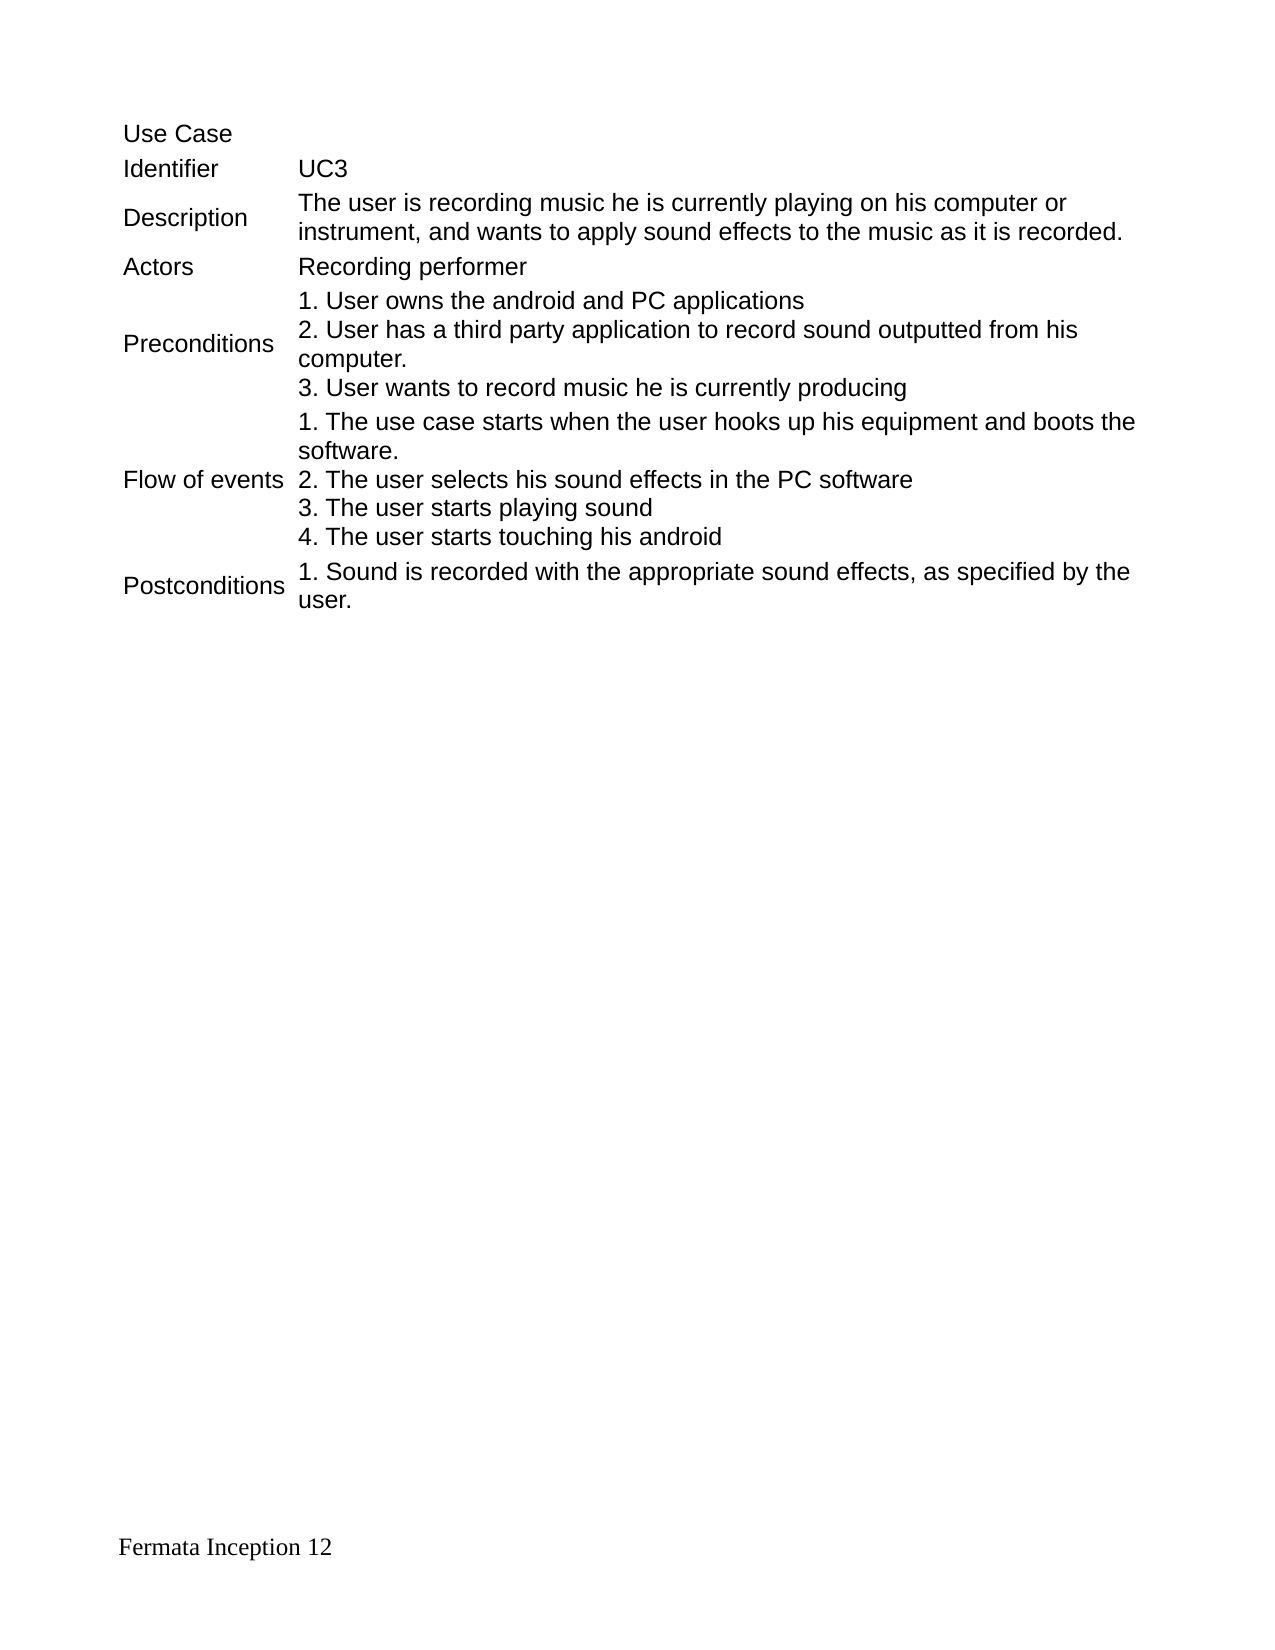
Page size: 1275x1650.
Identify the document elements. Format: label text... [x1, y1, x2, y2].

table_cell Preconditions [120, 283, 295, 404]
table_cell Description [120, 185, 295, 249]
table_cell Flow of events [120, 404, 295, 554]
table_cell 1. Sound is recorded with the appropriate sound effects, as specified by the user. [295, 554, 1159, 617]
table_cell UC3 [295, 151, 1159, 185]
table_cell Identifier [120, 151, 295, 185]
table_header [295, 116, 1159, 151]
table_cell Actors [120, 249, 295, 283]
table_cell 1. User owns the android and PC applications 2. User has a third party application to record sound outputted from his computer. 3. User wants to record music he is currently producing [295, 283, 1159, 404]
table_cell 1. The use case starts when the user hooks up his equipment and boots the software. 2. The user selects his sound effects in the PC software 3. The user starts playing sound 4. The user starts touching his android [295, 404, 1159, 554]
table_header Use Case [120, 116, 295, 151]
table_cell Recording performer [295, 249, 1159, 283]
table_cell Postconditions [120, 554, 295, 617]
table_cell The user is recording music he is currently playing on his computer or instrument, and wants to apply sound effects to the music as it is recorded. [295, 185, 1159, 249]
